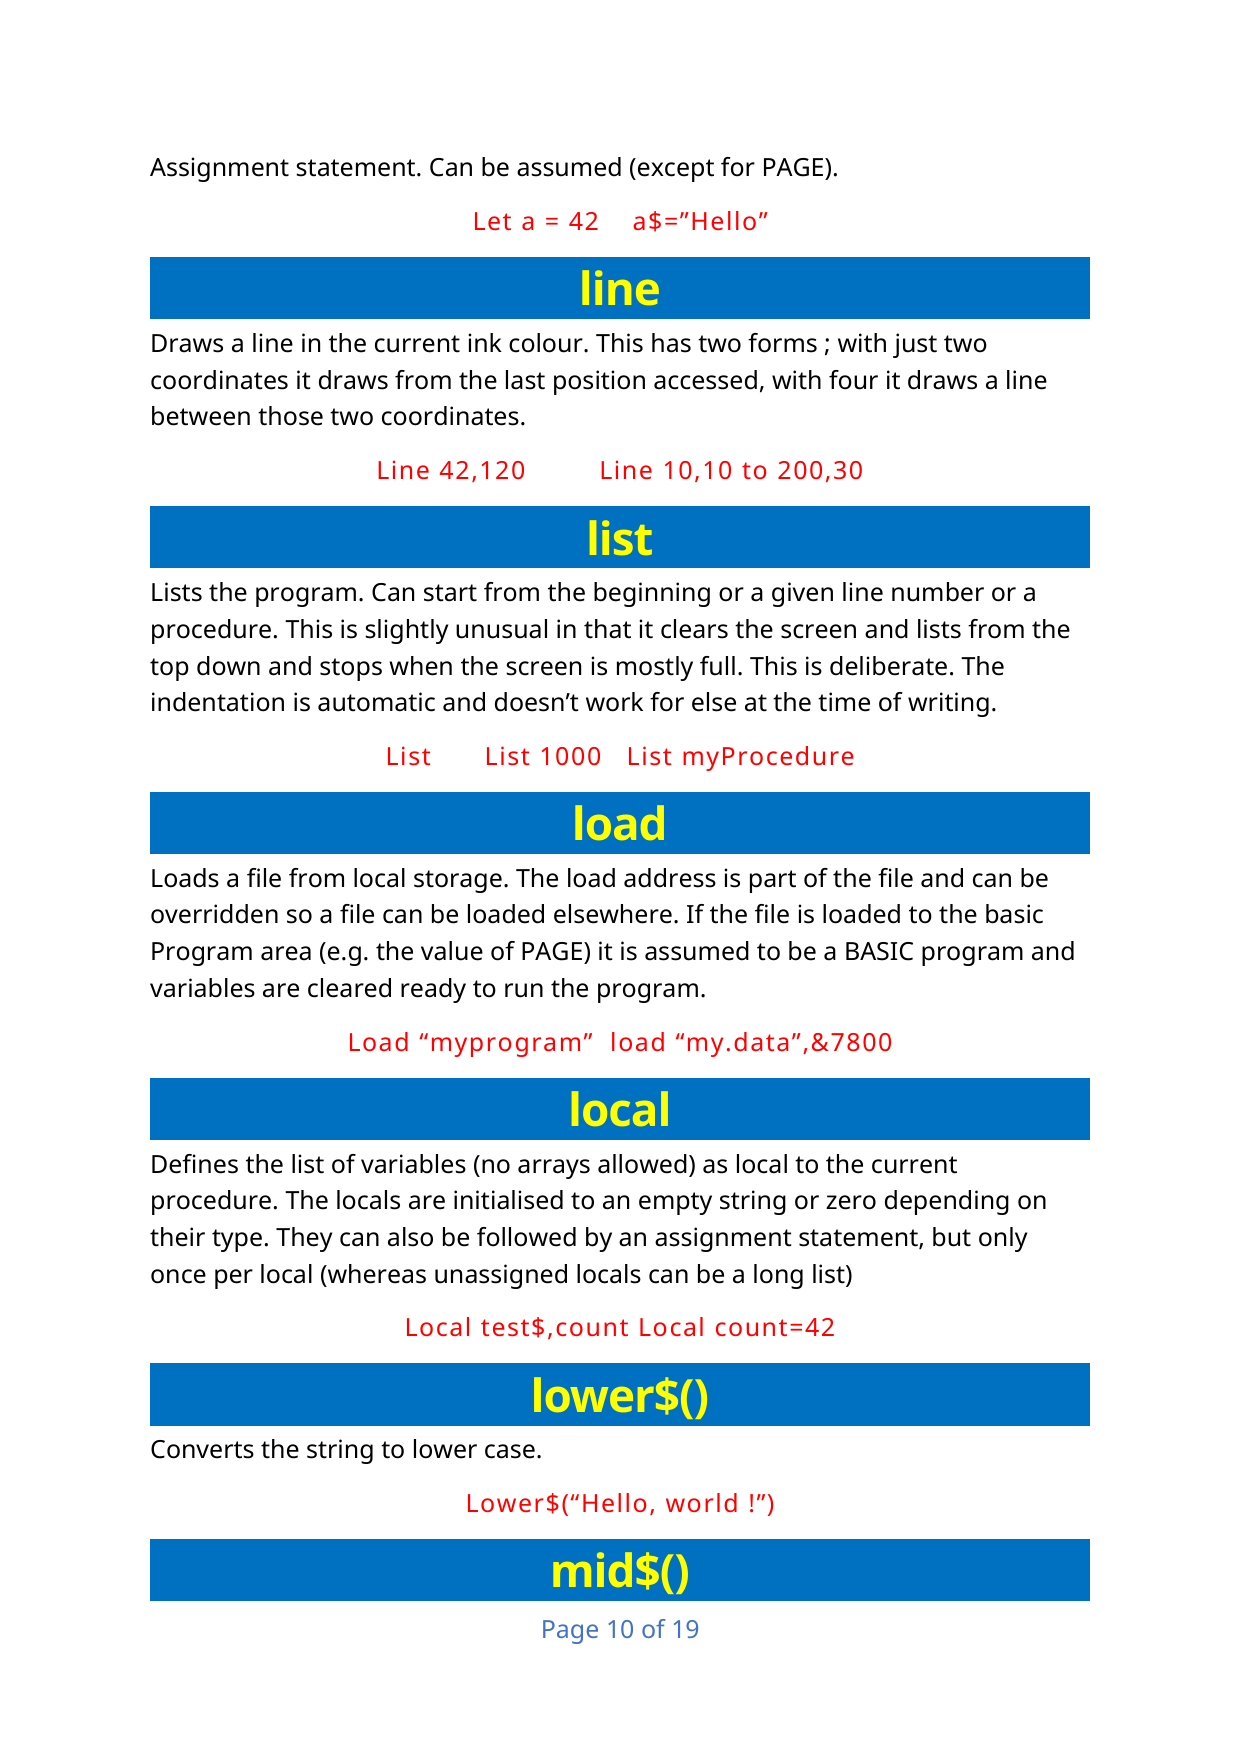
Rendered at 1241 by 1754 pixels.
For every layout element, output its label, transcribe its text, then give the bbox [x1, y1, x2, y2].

text Defines the list of variables (no arrays allowed) as local to the current procedure. The locals are initialised to an empty string or zero depending on their type. They can also be followed by an assignment statement, but only once per local (whereas unassigned locals can be a long list) [150, 1146, 1090, 1291]
subtitle Lower$(“Hello, world !”) [150, 1486, 1090, 1519]
subtitle Load “myprogram” load “my.data”,&7800 [150, 1024, 1090, 1058]
title line [150, 257, 1090, 319]
text Lists the program. Can start from the beginning or a given line number or a procedure. This is slightly unusual in that it clears the screen and lists from the top down and stops when the screen is mostly full. This is deliberate. The indentation is automatic and doesn’t work for else at the time of writing. [150, 574, 1090, 719]
subtitle List List 1000 List myProcedure [150, 738, 1090, 772]
subtitle Let a = 42 a$=”Hello” [150, 203, 1090, 237]
title lower$() [150, 1363, 1090, 1426]
subtitle Local test$,count Local count=42 [150, 1310, 1090, 1344]
title load [150, 792, 1090, 854]
title list [150, 506, 1090, 568]
text Converts the string to lower case. [150, 1432, 1090, 1466]
title mid$() [150, 1539, 1090, 1601]
text Loads a file from local storage. The load address is part of the file and can be overridden so a file can be loaded elsewhere. If the file is loaded to the basic Program area (e.g. the value of PAGE) it is assumed to be a BASIC program and variables are cleared ready to run the program. [150, 860, 1090, 1005]
subtitle Line 42,120 Line 10,10 to 200,30 [150, 452, 1090, 487]
text Draws a line in the current ink colour. This has two forms ; with just two coordinates it draws from the last position accessed, with four it draws a line between those two coordinates. [150, 326, 1090, 433]
text Assignment statement. Can be assumed (except for PAGE). [150, 150, 1090, 184]
title local [150, 1078, 1090, 1140]
